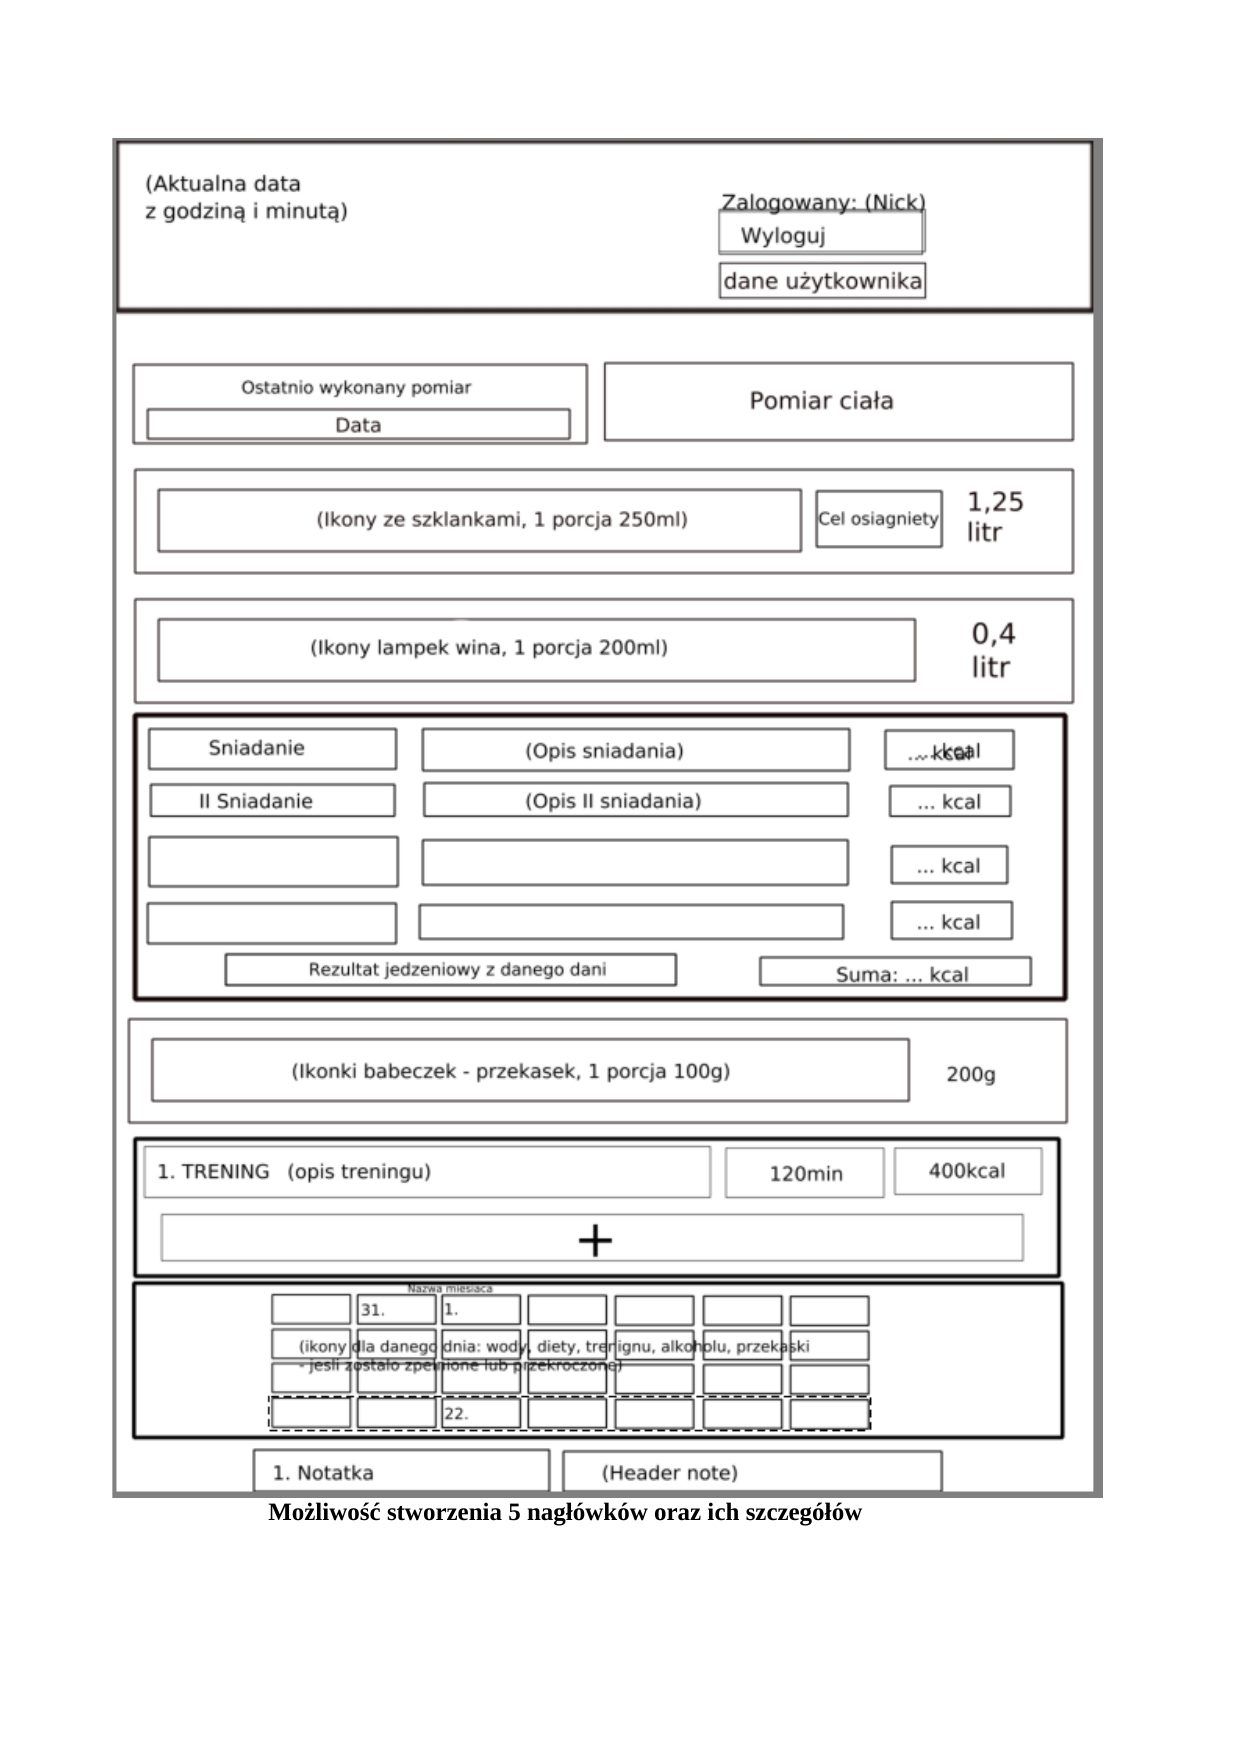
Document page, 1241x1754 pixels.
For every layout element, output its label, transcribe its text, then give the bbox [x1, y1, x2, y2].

picture [112, 138, 1103, 1498]
list Możliwość stworzenia 5 nagłówków oraz ich szczegółów [231, 118, 1122, 1526]
